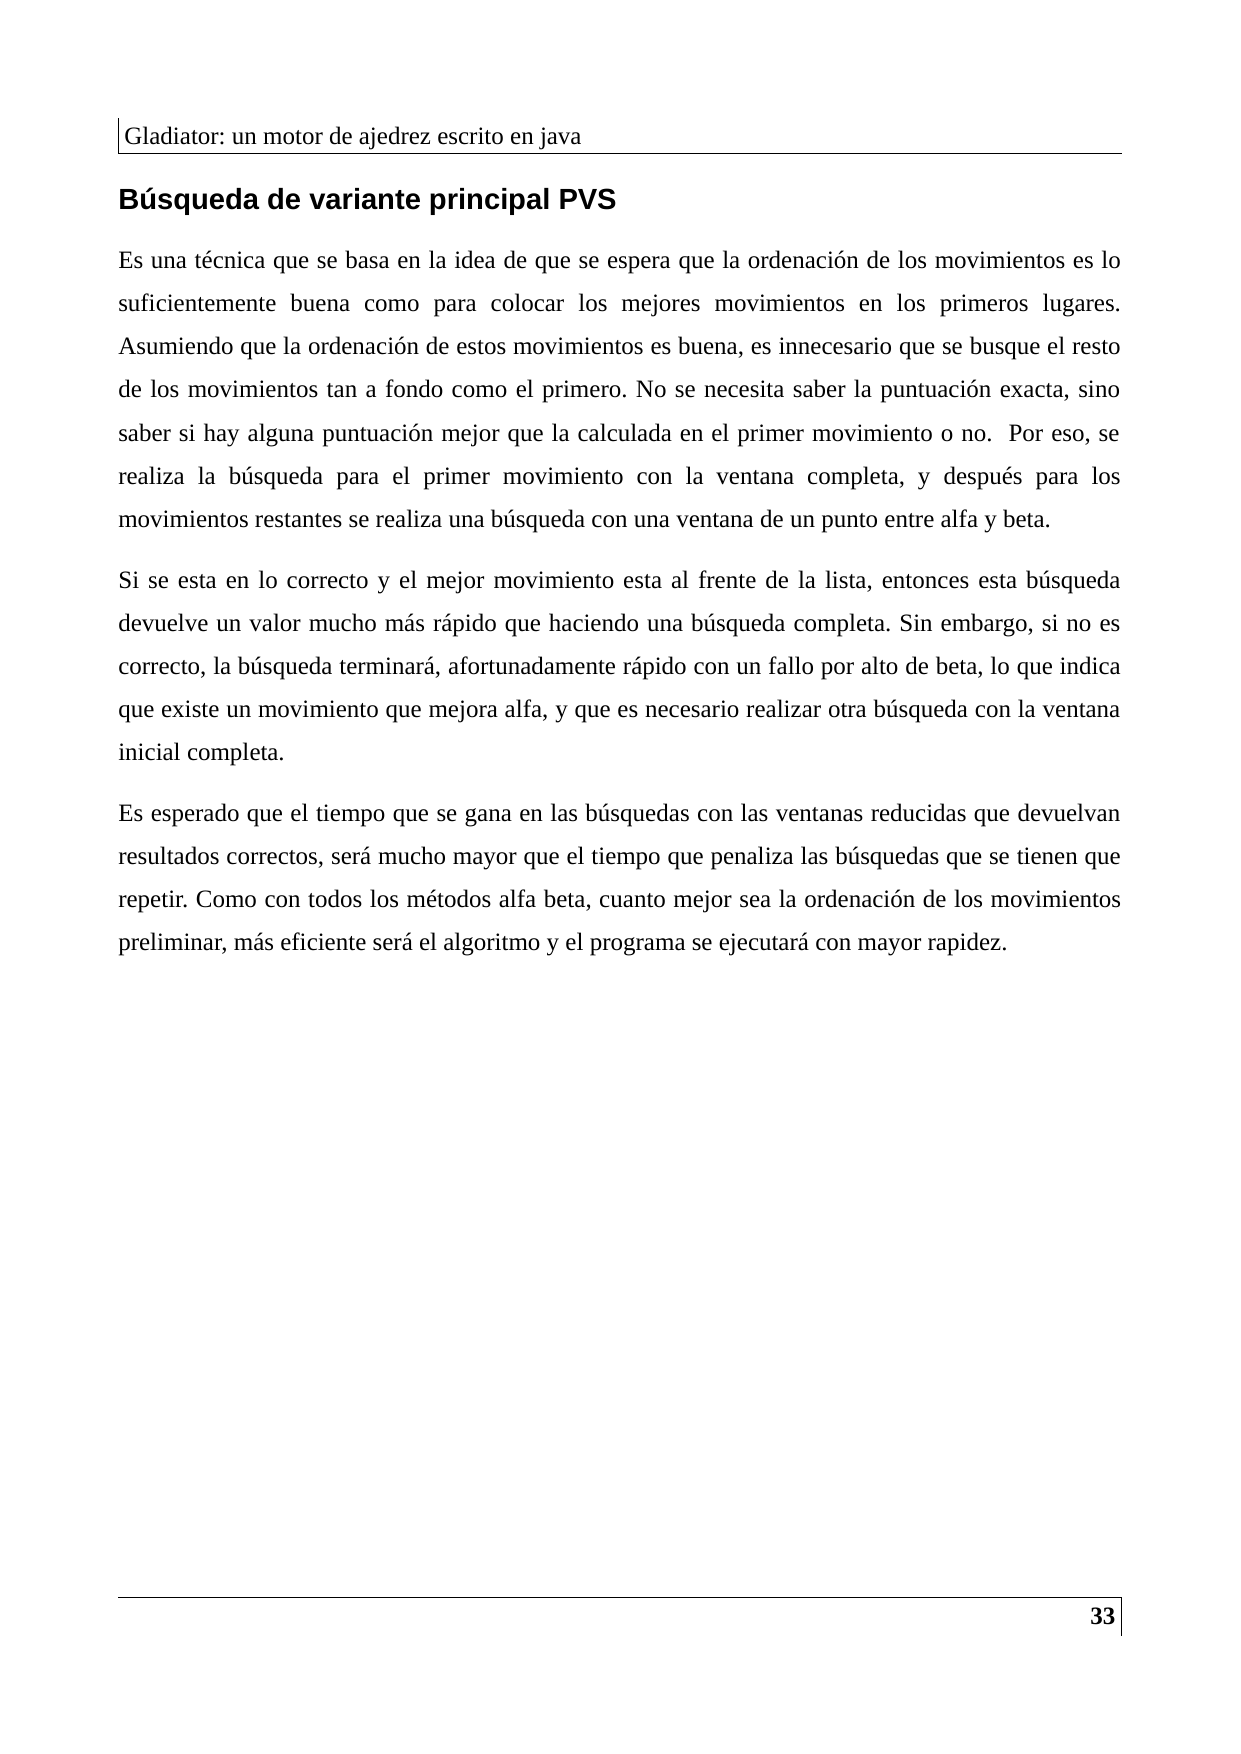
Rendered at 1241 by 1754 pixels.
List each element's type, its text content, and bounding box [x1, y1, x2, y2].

subtitle Búsqueda de variante principal PVS [118, 182, 1122, 216]
text Es esperado que el tiempo que se gana en las búsquedas con las ventanas reducidas que devuelvan resultados correctos, será mucho mayor que el tiempo que penaliza las búsquedas que se tienen que repetir. Como con todos los métodos alfa beta, cuanto mejor sea la ordenación de los movimientos preliminar, más eficiente será el algoritmo y el programa se ejecutará con mayor rapidez. [118, 798, 1122, 956]
text Si se esta en lo correcto y el mejor movimiento esta al frente de la lista, entonces esta búsqueda devuelve un valor mucho más rápido que haciendo una búsqueda completa. Sin embargo, si no es correcto, la búsqueda terminará, afortunadamente rápido con un fallo por alto de beta, lo que indica que existe un movimiento que mejora alfa, y que es necesario realizar otra búsqueda con la ventana inicial completa. [118, 565, 1122, 766]
text Es una técnica que se basa en la idea de que se espera que la ordenación de los movimientos es lo suficientemente buena como para colocar los mejores movimientos en los primeros lugares. Asumiendo que la ordenación de estos movimientos es buena, es innecesario que se busque el resto de los movimientos tan a fondo como el primero. No se necesita saber la puntuación exacta, sino saber si hay alguna puntuación mejor que la calculada en el primer movimiento o no. Por eso, se realiza la búsqueda para el primer movimiento con la ventana completa, y después para los movimientos restantes se realiza una búsqueda con una ventana de un punto entre alfa y beta. [118, 245, 1122, 533]
